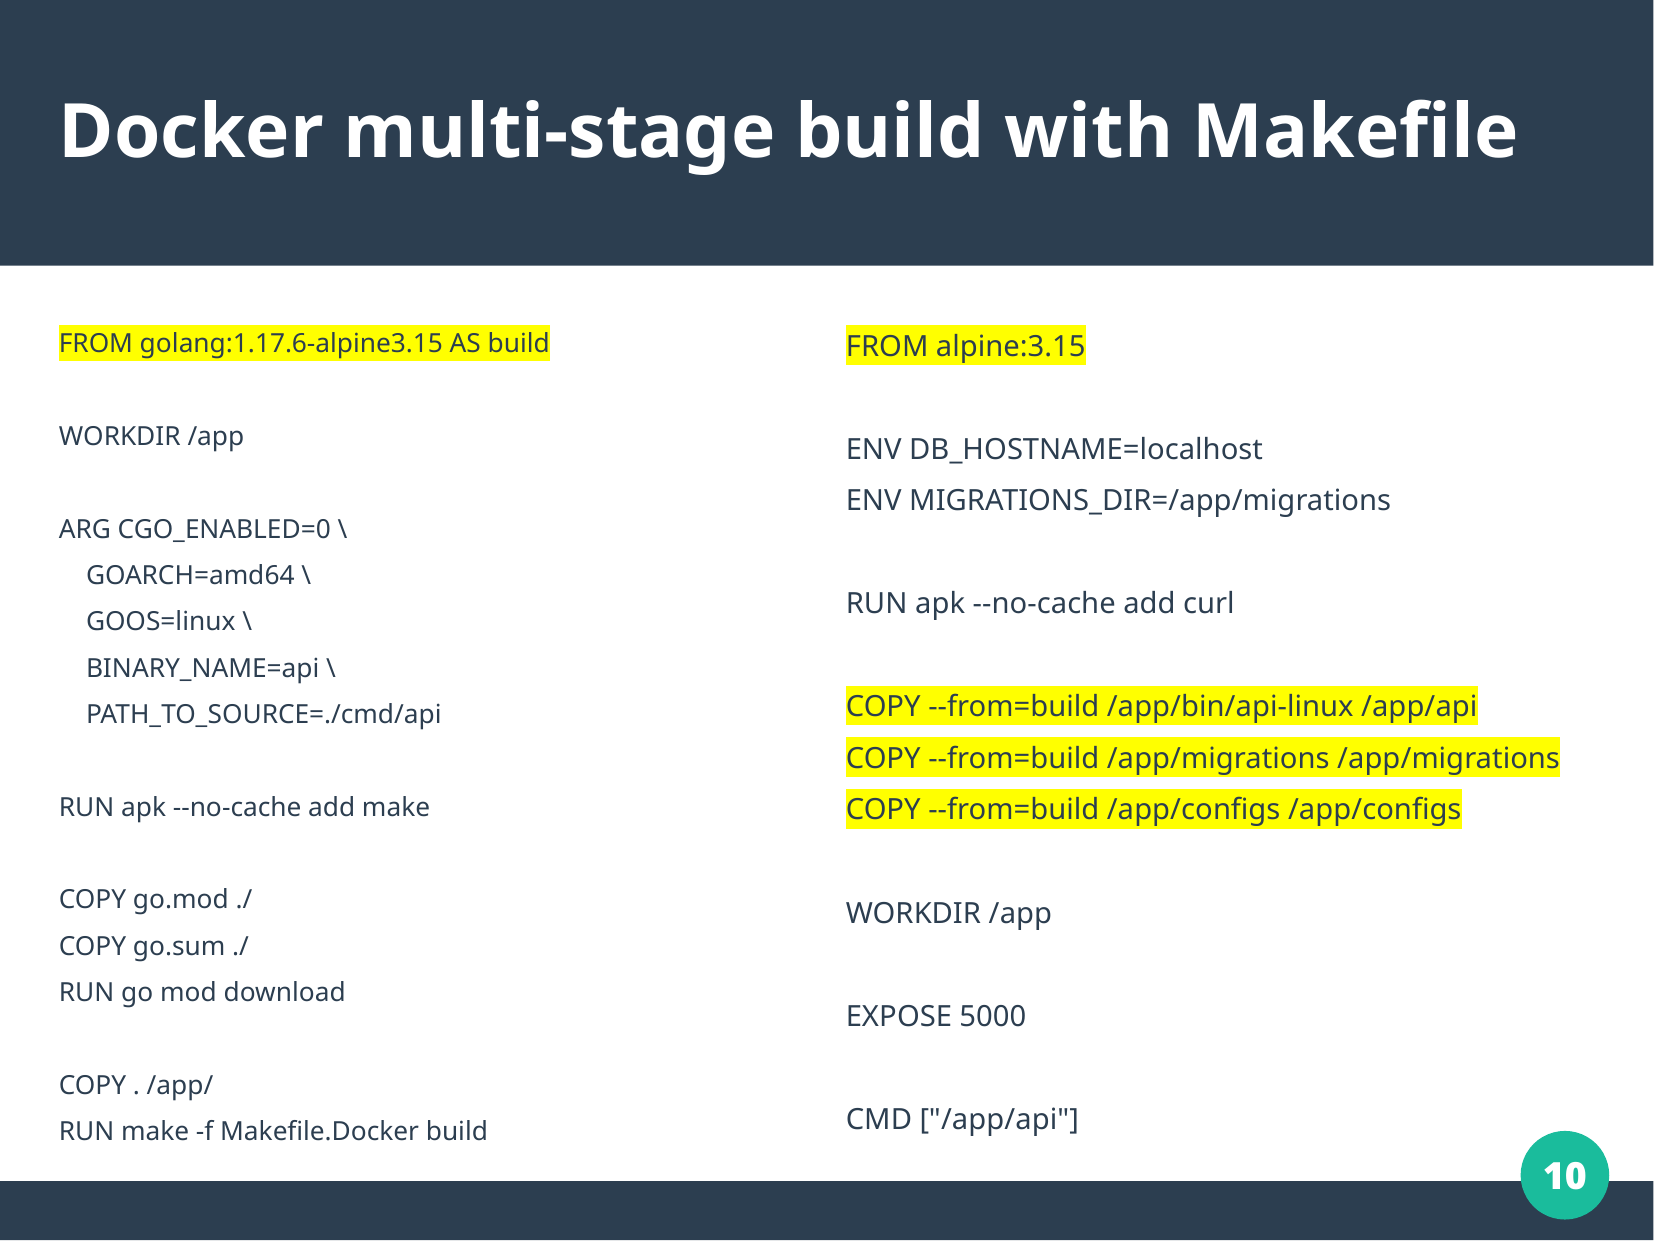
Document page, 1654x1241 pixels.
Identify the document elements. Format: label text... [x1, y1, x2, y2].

title Docker multi-stage build with Makefile [59, 49, 1595, 207]
list FROM golang:1.17.6-alpine3.15 AS build WORKDIR /app ARG CGO_ENABLED=0 \ GOARCH=amd64 \ GOOS=linux \ BINARY_NAME=api \ PATH_TO_SOURCE=./cmd/api RUN apk --no-cache add make COPY go.mod ./ COPY go.sum ./ RUN go mod download COPY . /app/ RUN make -f Makefile.Docker build [59, 324, 809, 1152]
list FROM alpine:3.15 ENV DB_HOSTNAME=localhost ENV MIGRATIONS_DIR=/app/migrations RUN apk --no-cache add curl COPY --from=build /app/bin/api-linux /app/api COPY --from=build /app/migrations /app/migrations COPY --from=build /app/configs /app/configs WORKDIR /app EXPOSE 5000 CMD ["/app/api"] [845, 324, 1596, 1152]
